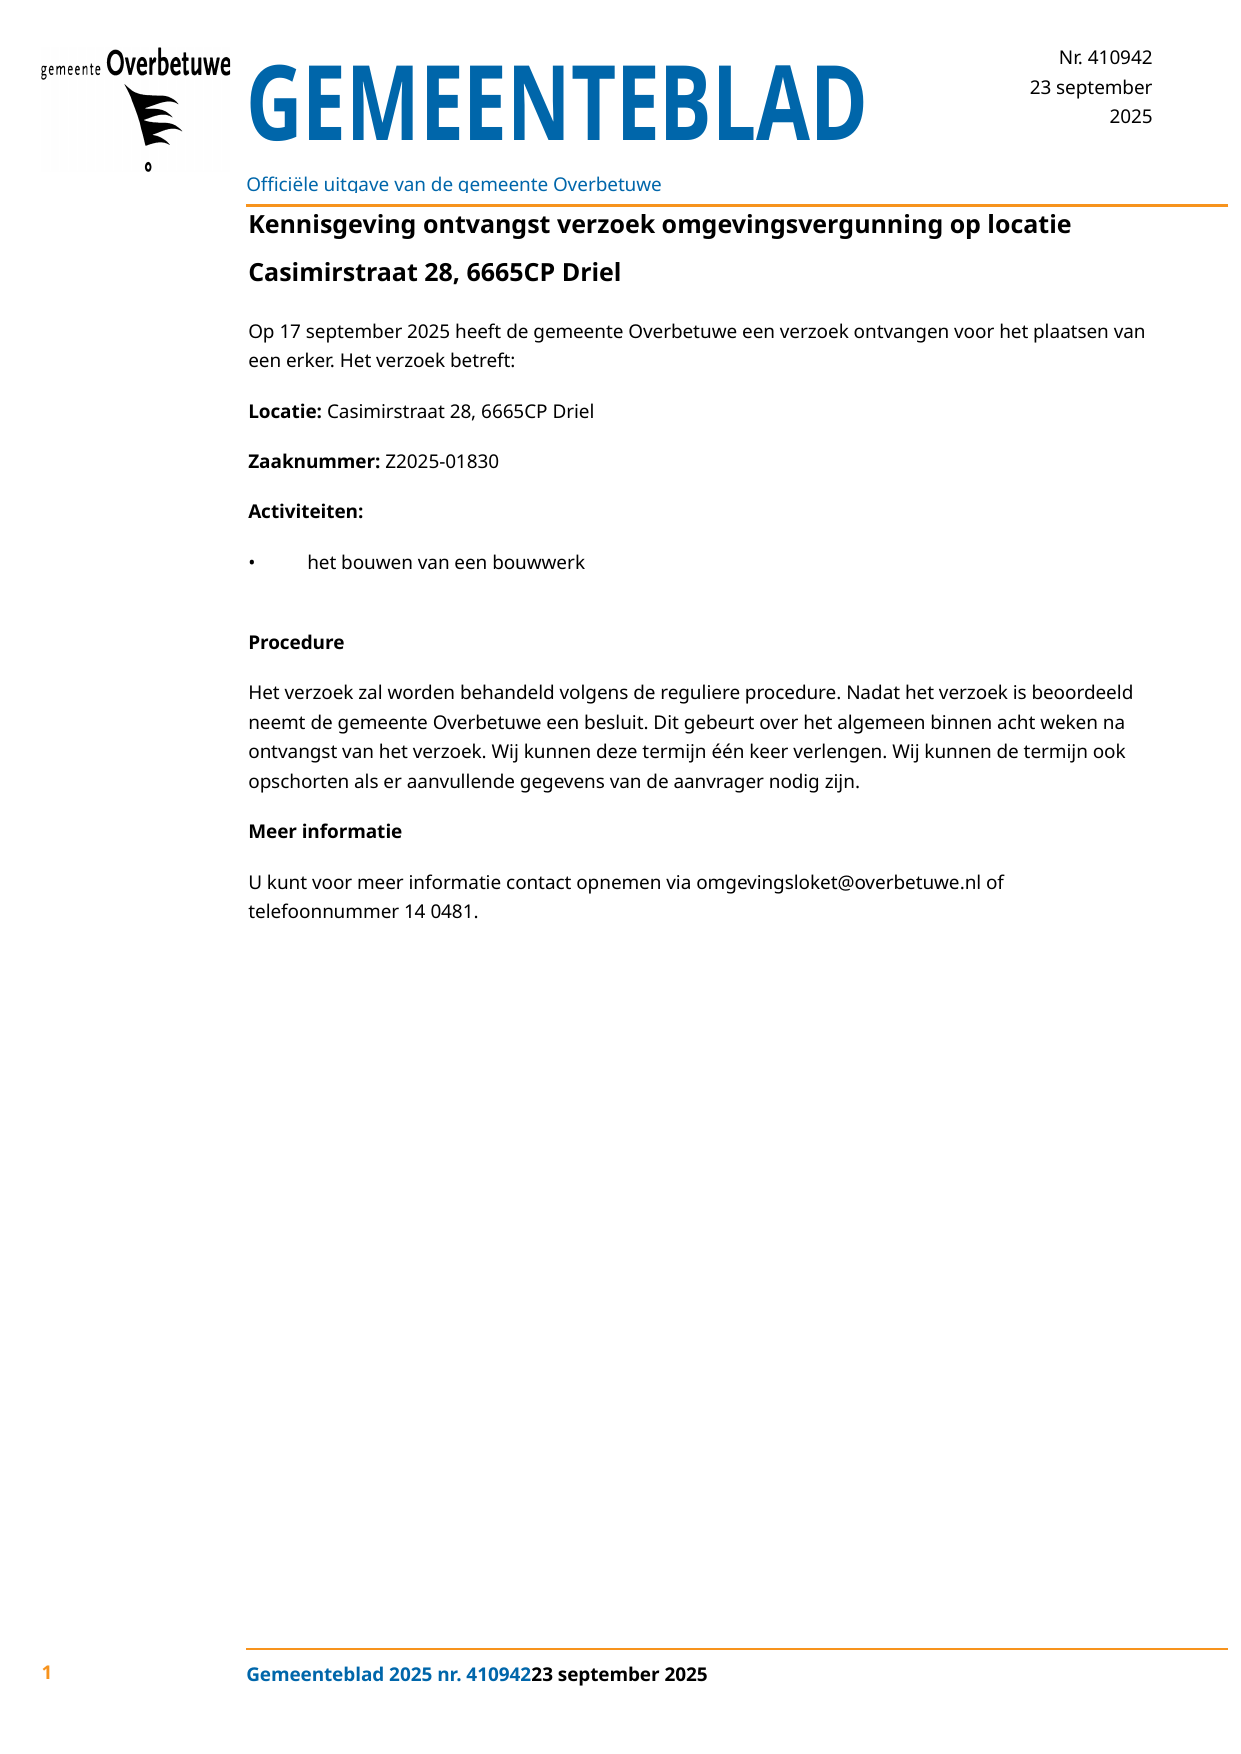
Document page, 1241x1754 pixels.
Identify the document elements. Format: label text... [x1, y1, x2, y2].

text Activiteiten: [248, 499, 1152, 524]
text Meer informatie [248, 819, 1152, 844]
text Het verzoek zal worden behandeld volgens de reguliere procedure. Nadat het verzoek is beoordeeld neemt de gemeente Overbetuwe een besluit. Dit gebeurt over het algemeen binnen acht weken na ontvangst van het verzoek. Wij kunnen deze termijn één keer verlengen. Wij kunnen de termijn ook opschorten als er aanvullende gegevens van de aanvrager nodig zijn. [248, 679, 1152, 794]
text Procedure [248, 629, 1152, 655]
picture [41, 47, 231, 172]
text Kennisgeving ontvangst verzoek omgevingsvergunning op locatie Casimirstraat 28, 6665CP Driel [248, 207, 1152, 288]
text Zaaknummer: Z2025-01830 [248, 448, 1152, 474]
text U kunt voor meer informatie contact opnemen via omgevingsloket@overbetuwe.nl of telefoonnummer 14 0481. [248, 869, 1152, 924]
list het bouwen van een bouwwerk [248, 549, 1152, 575]
text Locatie: Casimirstraat 28, 6665CP Driel [248, 398, 1152, 424]
text Op 17 september 2025 heeft de gemeente Overbetuwe een verzoek ontvangen voor het plaatsen van een erker. Het verzoek betreft: [248, 318, 1152, 373]
